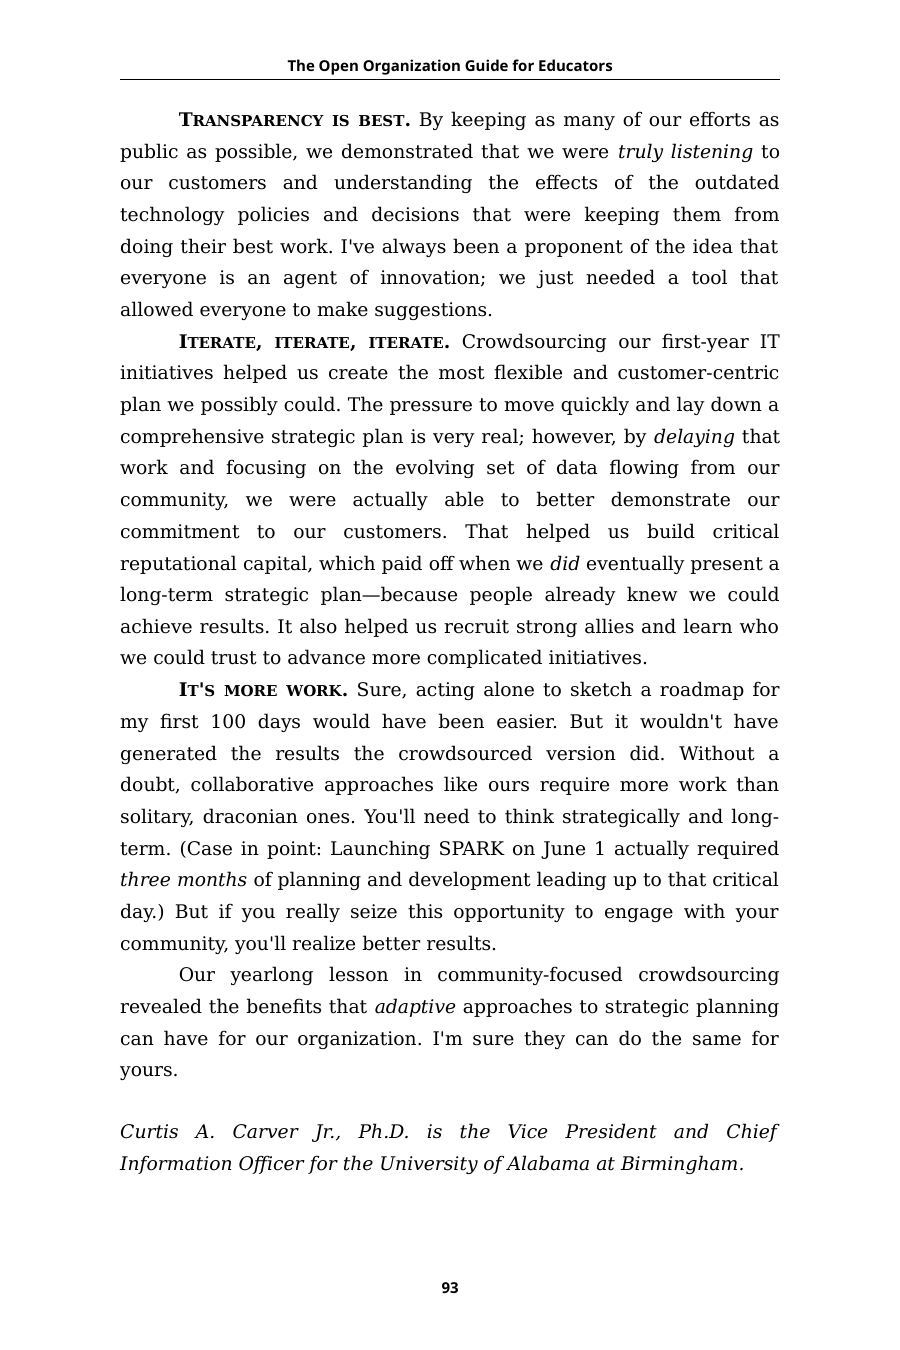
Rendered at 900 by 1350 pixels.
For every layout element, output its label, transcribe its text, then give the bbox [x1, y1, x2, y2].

text Transparency is best. By keeping as many of our efforts as public as possible, we demonstrated that we were truly listening to our customers and understanding the effects of the outdated technology policies and decisions that were keeping them from doing their best work. I've always been a proponent of the idea that everyone is an agent of innovation; we just needed a tool that allowed everyone to make suggestions. [120, 109, 780, 321]
text Curtis A. Carver Jr., Ph.D. is the Vice President and Chief Information Officer for the University of Alabama at Birmingham. [120, 1121, 780, 1174]
text It's more work. Sure, acting alone to sketch a roadmap for my first 100 days would have been easier. But it wouldn't have generated the results the crowdsourced version did. Without a doubt, collaborative approaches like ours require more work than solitary, draconian ones. You'll need to think strategically and long-term. (Case in point: Launching SPARK on June 1 actually required three months of planning and development leading up to that critical day.) But if you really seize this opportunity to engage with your community, you'll realize better results. [120, 679, 780, 954]
text Iterate, iterate, iterate. Crowdsourcing our first-year IT initiatives helped us create the most flexible and customer-centric plan we possibly could. The pressure to move quickly and lay down a comprehensive strategic plan is very real; however, by delaying that work and focusing on the evolving set of data flowing from our community, we were actually able to better demonstrate our commitment to our customers. That helped us build critical reputational capital, which paid off when we did eventually present a long-term strategic plan—because people already knew we could achieve results. It also helped us recruit strong allies and learn who we could trust to advance more complicated initiatives. [120, 331, 780, 669]
text Our yearlong lesson in community-focused crowdsourcing revealed the benefits that adaptive approaches to strategic planning can have for our organization. I'm sure they can do the same for yours. [120, 964, 780, 1081]
